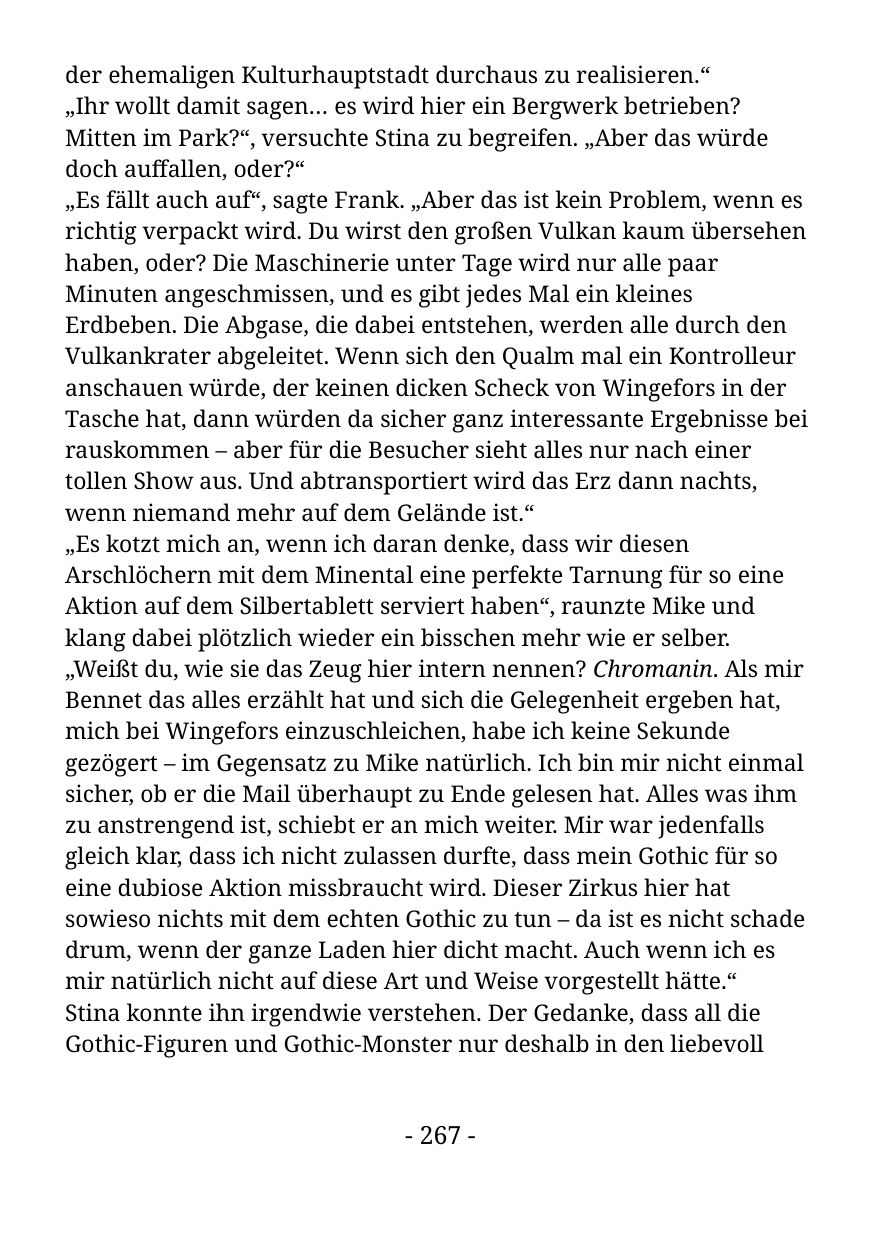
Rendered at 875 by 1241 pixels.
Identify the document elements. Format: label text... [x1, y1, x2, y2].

text der ehemaligen Kulturhauptstadt durchaus zu realisieren.“ „Ihr wollt damit sagen… es wird hier ein Bergwerk betrieben? Mitten im Park?“, versuchte Stina zu begreifen. „Aber das würde doch auffallen, oder?“ „Es fällt auch auf“, sagte Frank. „Aber das ist kein Problem, wenn es richtig verpackt wird. Du wirst den großen Vulkan kaum übersehen haben, oder? Die Maschinerie unter Tage wird nur alle paar Minuten angeschmissen, und es gibt jedes Mal ein kleines Erdbeben. Die Abgase, die dabei entstehen, werden alle durch den Vulkankrater abgeleitet. Wenn sich den Qualm mal ein Kontrolleur anschauen würde, der keinen dicken Scheck von Wingefors in der Tasche hat, dann würden da sicher ganz interessante Ergebnisse bei rauskommen – aber für die Besucher sieht alles nur nach einer tollen Show aus. Und abtransportiert wird das Erz dann nachts, wenn niemand mehr auf dem Gelände ist.“ „Es kotzt mich an, wenn ich daran denke, dass wir diesen Arschlöchern mit dem Minental eine perfekte Tarnung für so eine Aktion auf dem Silbertablett serviert haben“, raunzte Mike und klang dabei plötzlich wieder ein bisschen mehr wie er selber. „Weißt du, wie sie das Zeug hier intern nennen? Chromanin. Als mir Bennet das alles erzählt hat und sich die Gelegenheit ergeben hat, mich bei Wingefors einzuschleichen, habe ich keine Sekunde gezögert – im Gegensatz zu Mike natürlich. Ich bin mir nicht einmal sicher, ob er die Mail überhaupt zu Ende gelesen hat. Alles was ihm zu anstrengend ist, schiebt er an mich weiter. Mir war jedenfalls gleich klar, dass ich nicht zulassen durfte, dass mein Gothic für so eine dubiose Aktion missbraucht wird. Dieser Zirkus hier hat sowieso nichts mit dem echten Gothic zu tun – da ist es nicht schade drum, wenn der ganze Laden hier dicht macht. Auch wenn ich es mir natürlich nicht auf diese Art und Weise vorgestellt hätte.“ Stina konnte ihn irgendwie verstehen. Der Gedanke, dass all die Gothic-Figuren und Gothic-Monster nur deshalb in den liebevoll [65, 59, 809, 1059]
